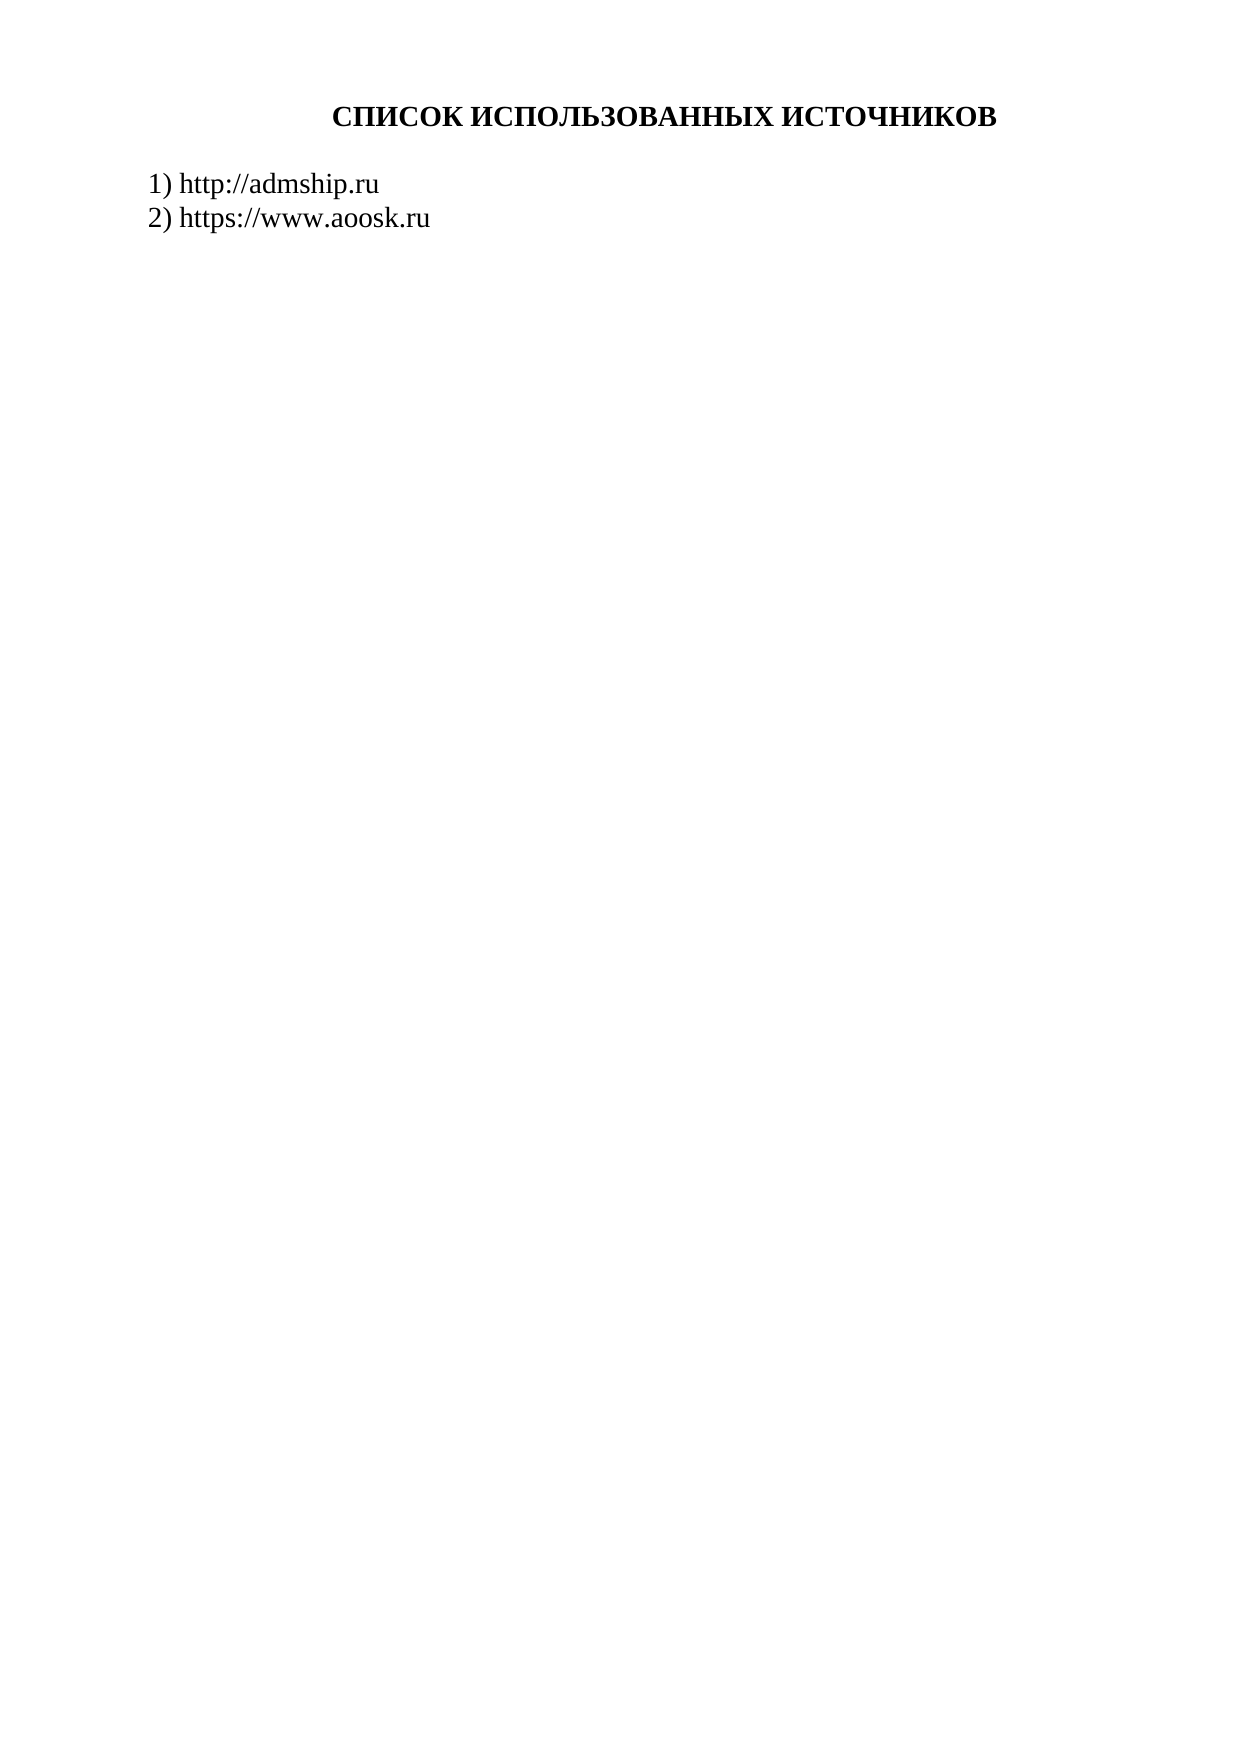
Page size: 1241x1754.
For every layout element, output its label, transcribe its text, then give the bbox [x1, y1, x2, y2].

text 2) https://www.aoosk.ru [148, 200, 1181, 233]
text 1) http://admship.ru [148, 166, 1181, 200]
text СПИСОК ИСПОЛЬЗОВАННЫХ ИСТОЧНИКОВ [148, 99, 1181, 133]
